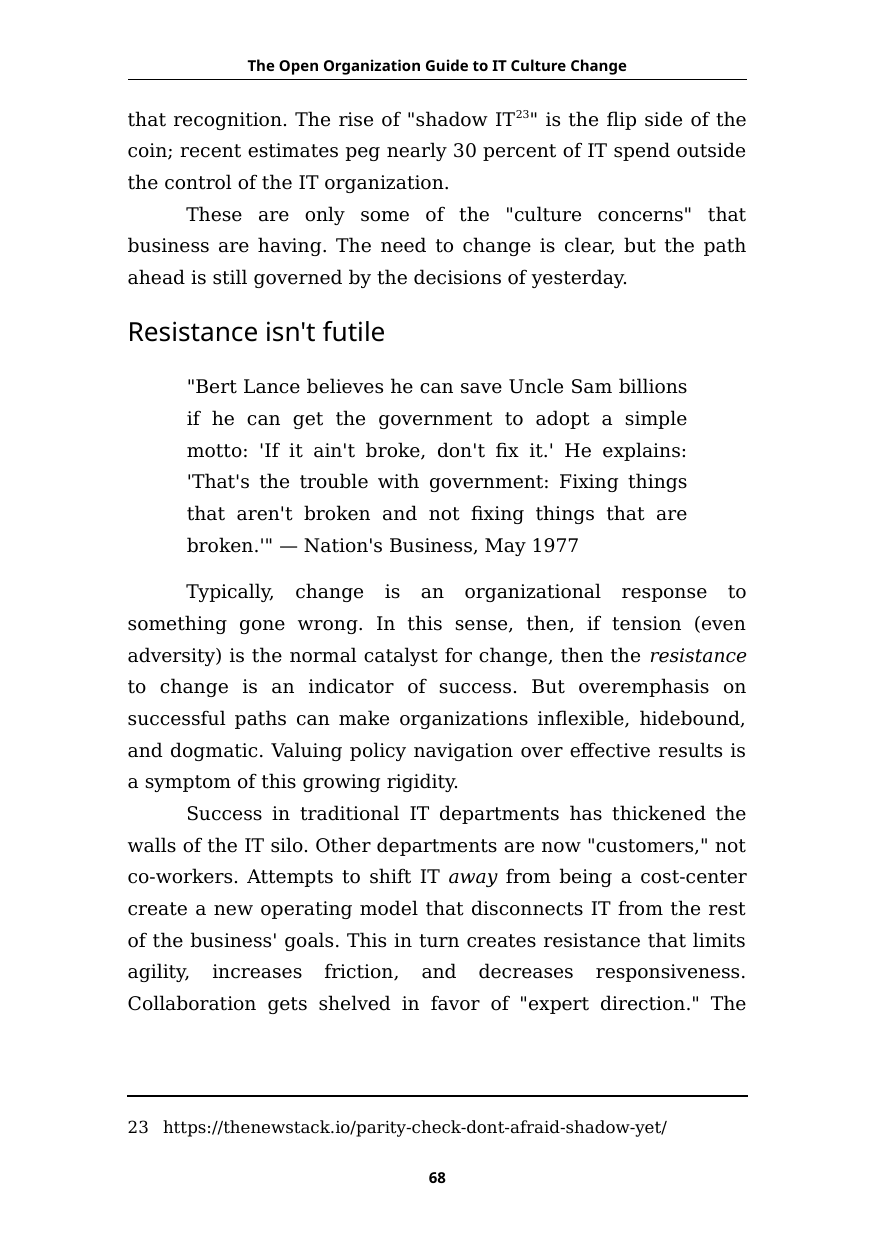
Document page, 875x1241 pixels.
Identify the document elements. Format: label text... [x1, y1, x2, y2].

text Success in traditional IT departments has thickened the walls of the IT silo. Other departments are now "customers," not co-workers. Attempts to shift IT away from being a cost-center create a new operating model that disconnects IT from the rest of the business' goals. This in turn creates resistance that limits agility, increases friction, and decreases responsiveness. Collaboration gets shelved in favor of "expert direction." The [127, 803, 747, 1015]
text https://thenewstack.io/parity-check-dont-afraid-shadow-yet/ [127, 1118, 747, 1138]
text that recognition. The rise of "shadow IT" is the flip side of the coin; recent estimates peg nearly 30 percent of IT spend outside the control of the IT organization. [127, 109, 747, 194]
text These are only some of the "culture concerns" that business are having. The need to change is clear, but the path ahead is still governed by the decisions of yesterday. [127, 204, 747, 289]
text "Bert Lance believes he can save Uncle Sam billions if he can get the government to adopt a simple motto: 'If it ain't broke, don't fix it.' He explains: 'That's the trouble with government: Fixing things that aren't broken and not fixing things that are broken.'" — Nation's Business, May 1977 [187, 377, 688, 557]
text Typically, change is an organizational response to something gone wrong. In this sense, then, if tension (even adversity) is the normal catalyst for change, then the resistance to change is an indicator of success. But overemphasis on successful paths can make organizations inflexible, hidebound, and dogmatic. Valuing policy navigation over effective results is a symptom of this growing rigidity. [127, 582, 747, 793]
subtitle Resistance isn't futile [127, 313, 747, 349]
